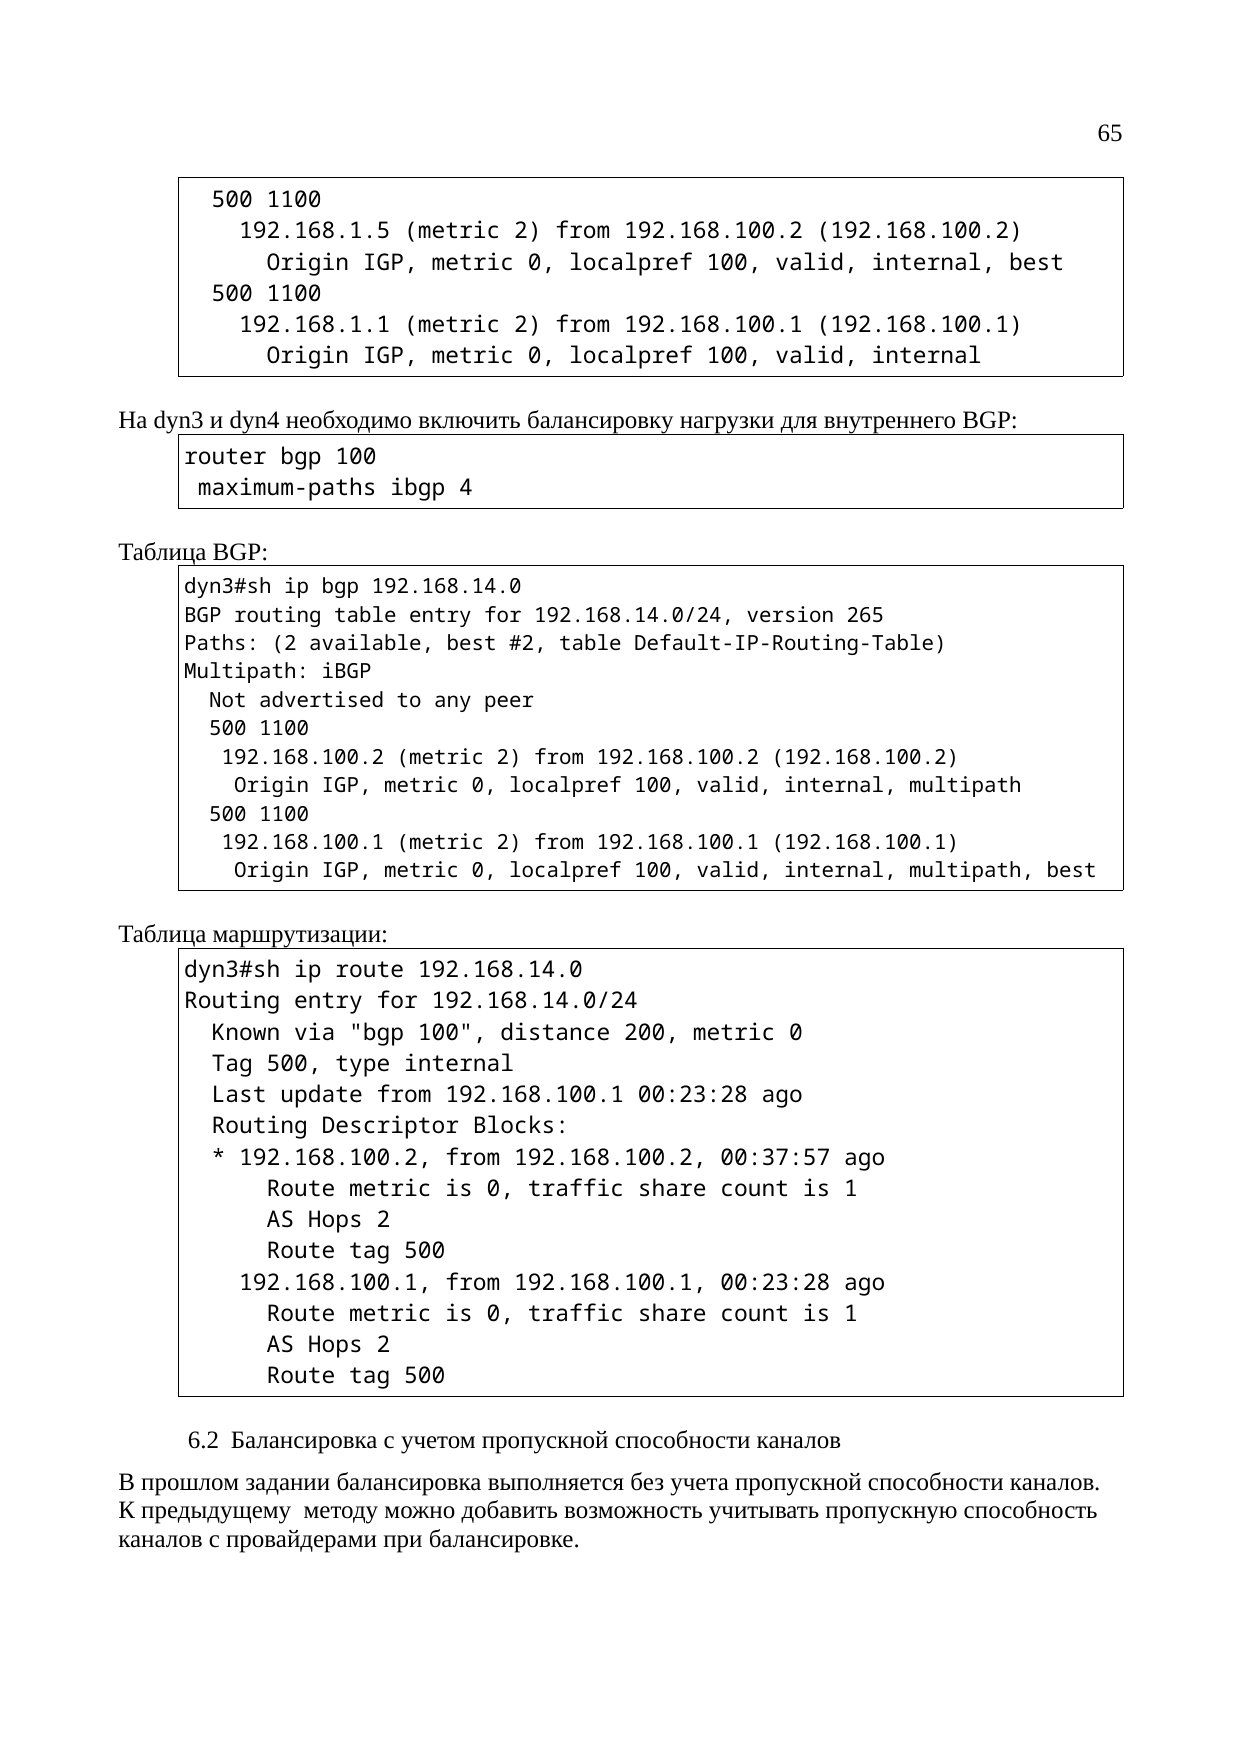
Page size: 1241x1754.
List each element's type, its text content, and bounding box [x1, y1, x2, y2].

text К предыдущему методу можно добавить возможность учитывать пропускную способность каналов с провайдерами при балансировке. [118, 1495, 1122, 1553]
table_header 500 1100 192.168.1.5 (metric 2) from 192.168.100.2 (192.168.100.2) Origin IGP, metric 0, localpref 100, valid, internal, best 500 1100 192.168.1.1 (metric 2) from 192.168.100.1 (192.168.100.1) Origin IGP, metric 0, localpref 100, valid, internal [179, 178, 1123, 376]
text Таблица маршрутизации: [118, 919, 1122, 947]
table_header router bgp 100 maximum-paths ibgp 4 [179, 435, 1123, 508]
list Балансировка с учетом пропускной способности каналов [181, 1425, 1122, 1454]
text На dyn3 и dyn4 необходимо включить балансировку нагрузки для внутреннего BGP: [118, 405, 1122, 434]
text Таблица BGP: [118, 537, 1122, 565]
table_header dyn3#sh ip bgp 192.168.14.0 BGP routing table entry for 192.168.14.0/24, version 265 Paths: (2 available, best #2, table Default-IP-Routing-Table) Multipath: iBGP Not advertised to any peer 500 1100 192.168.100.2 (metric 2) from 192.168.100.2 (192.168.100.2) Origin IGP, metric 0, localpref 100, valid, internal, multipath 500 1100 192.168.100.1 (metric 2) from 192.168.100.1 (192.168.100.1) Origin IGP, metric 0, localpref 100, valid, internal, multipath, best [179, 566, 1123, 890]
text В прошлом задании балансировка выполняется без учета пропускной способности каналов. [118, 1467, 1122, 1495]
table_header dyn3#sh ip route 192.168.14.0 Routing entry for 192.168.14.0/24 Known via "bgp 100", distance 200, metric 0 Tag 500, type internal Last update from 192.168.100.1 00:23:28 ago Routing Descriptor Blocks: * 192.168.100.2, from 192.168.100.2, 00:37:57 ago Route metric is 0, traffic share count is 1 AS Hops 2 Route tag 500 192.168.100.1, from 192.168.100.1, 00:23:28 ago Route metric is 0, traffic share count is 1 AS Hops 2 Route tag 500 [179, 949, 1123, 1396]
